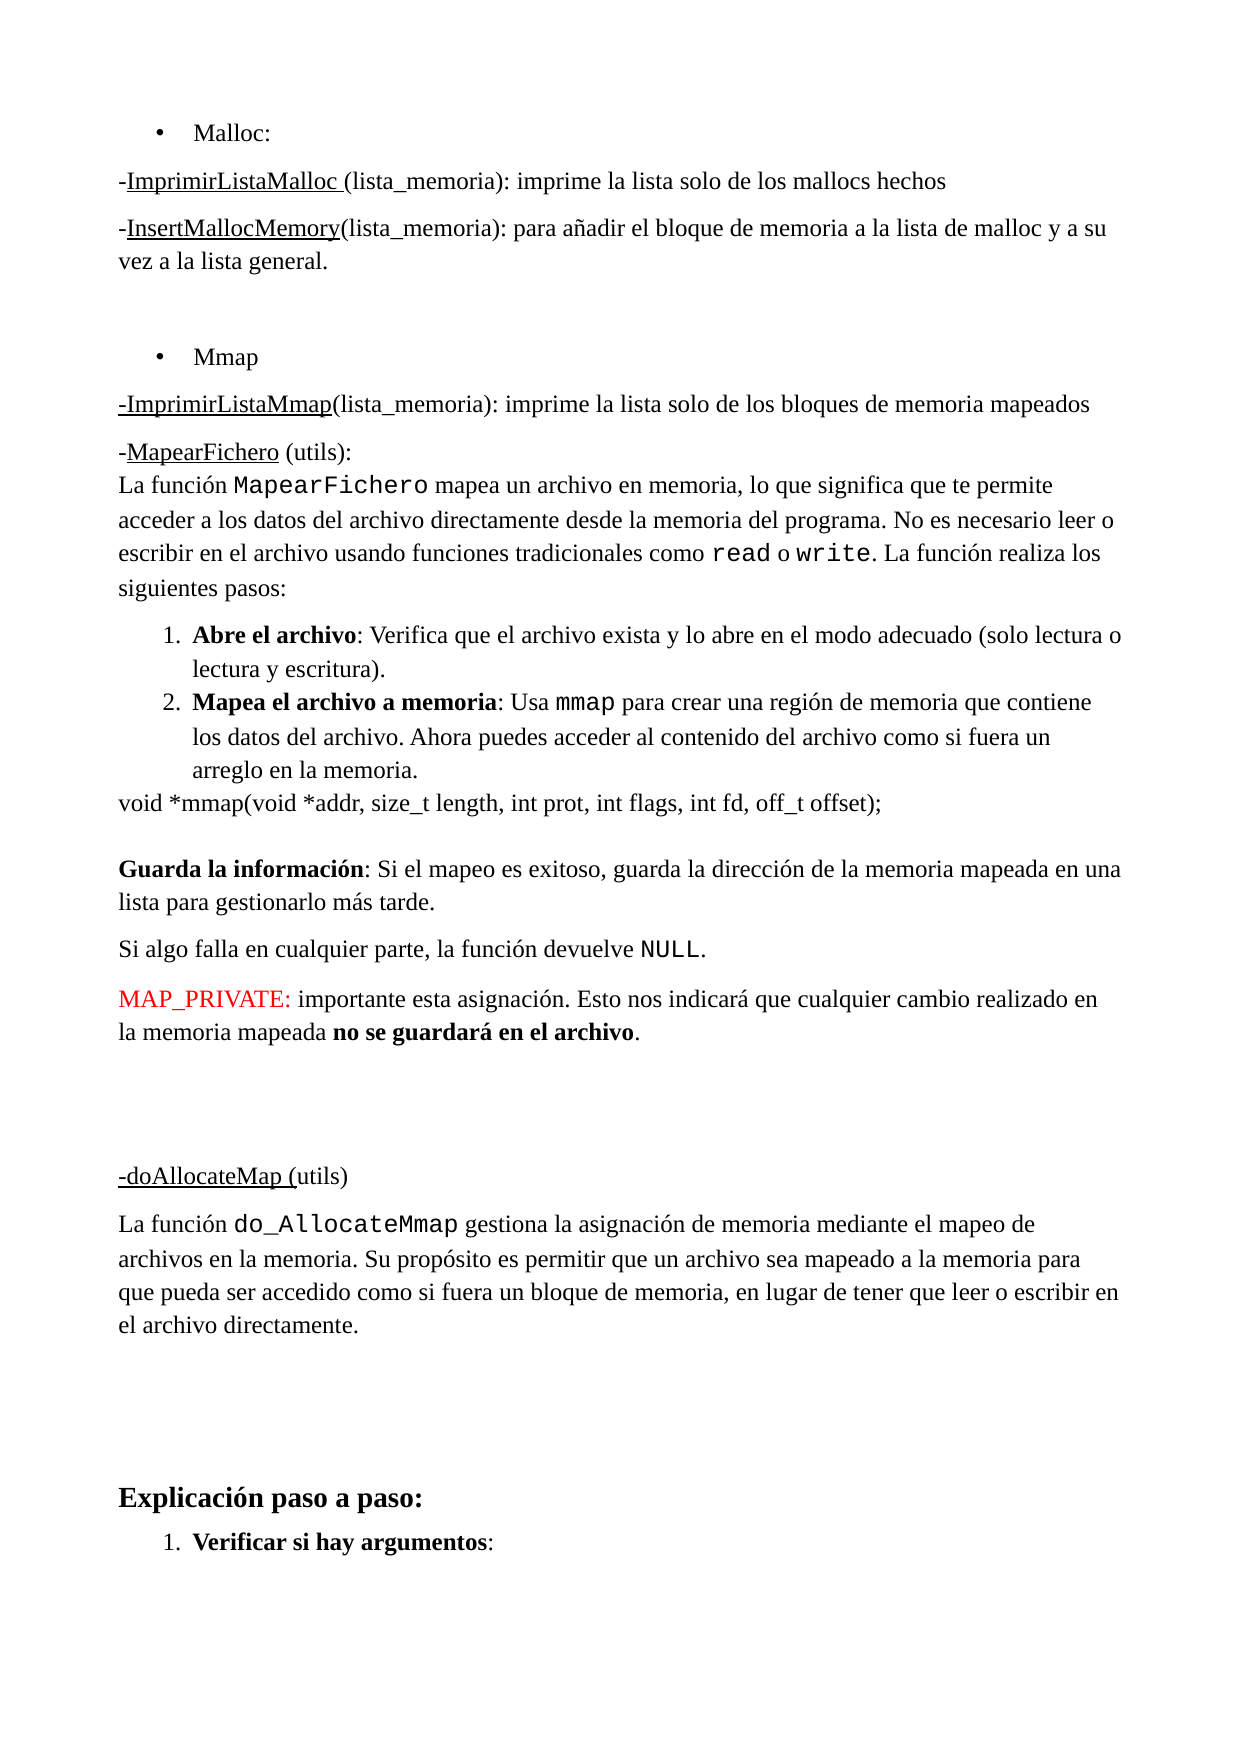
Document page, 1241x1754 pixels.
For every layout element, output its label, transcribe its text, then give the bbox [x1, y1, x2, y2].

list Mapea el archivo a memoria: Usa mmap para crear una región de memoria que contiene los datos del archivo. Ahora puedes acceder al contenido del archivo como si fuera un arreglo en la memoria. [162, 687, 1122, 783]
text Si algo falla en cualquier parte, la función devuelve NULL. [118, 934, 1122, 965]
text -ImprimirListaMalloc (lista_memoria): imprime la lista solo de los mallocs hechos [118, 166, 1122, 194]
text -MapearFichero (utils): La función MapearFichero mapea un archivo en memoria, lo que significa que te permite acceder a los datos del archivo directamente desde la memoria del programa. No es necesario leer o escribir en el archivo usando funciones tradicionales como read o write. La función realiza los siguientes pasos: [118, 437, 1122, 602]
list Malloc: [156, 118, 1122, 147]
list Abre el archivo: Verifica que el archivo exista y lo abre en el modo adecuado (solo lectura o lectura y escritura). [162, 621, 1122, 682]
text void *mmap(void *addr, size_t length, int prot, int flags, int fd, off_t offset); [118, 788, 1122, 817]
list Mmap [156, 342, 1122, 370]
subtitle Explicación paso a paso: [118, 1481, 1122, 1514]
list Verificar si hay argumentos: [162, 1527, 1122, 1555]
text Guarda la información: Si el mapeo es exitoso, guarda la dirección de la memoria mapeada en una lista para gestionarlo más tarde. [118, 854, 1122, 916]
text La función do_AllocateMmap gestiona la asignación de memoria mediante el mapeo de archivos en la memoria. Su propósito es permitir que un archivo sea mapeado a la memoria para que pueda ser accedido como si fuera un bloque de memoria, en lugar de tener que leer o escribir en el archivo directamente. [118, 1209, 1122, 1339]
text -InsertMallocMemory(lista_memoria): para añadir el bloque de memoria a la lista de malloc y a su vez a la lista general. [118, 213, 1122, 275]
text -ImprimirListaMmap(lista_memoria): imprime la lista solo de los bloques de memoria mapeados [118, 389, 1122, 418]
text -doAllocateMap (utils) [118, 1161, 1122, 1190]
text MAP_PRIVATE: importante esta asignación. Esto nos indicará que cualquier cambio realizado en la memoria mapeada no se guardará en el archivo. [118, 984, 1122, 1046]
